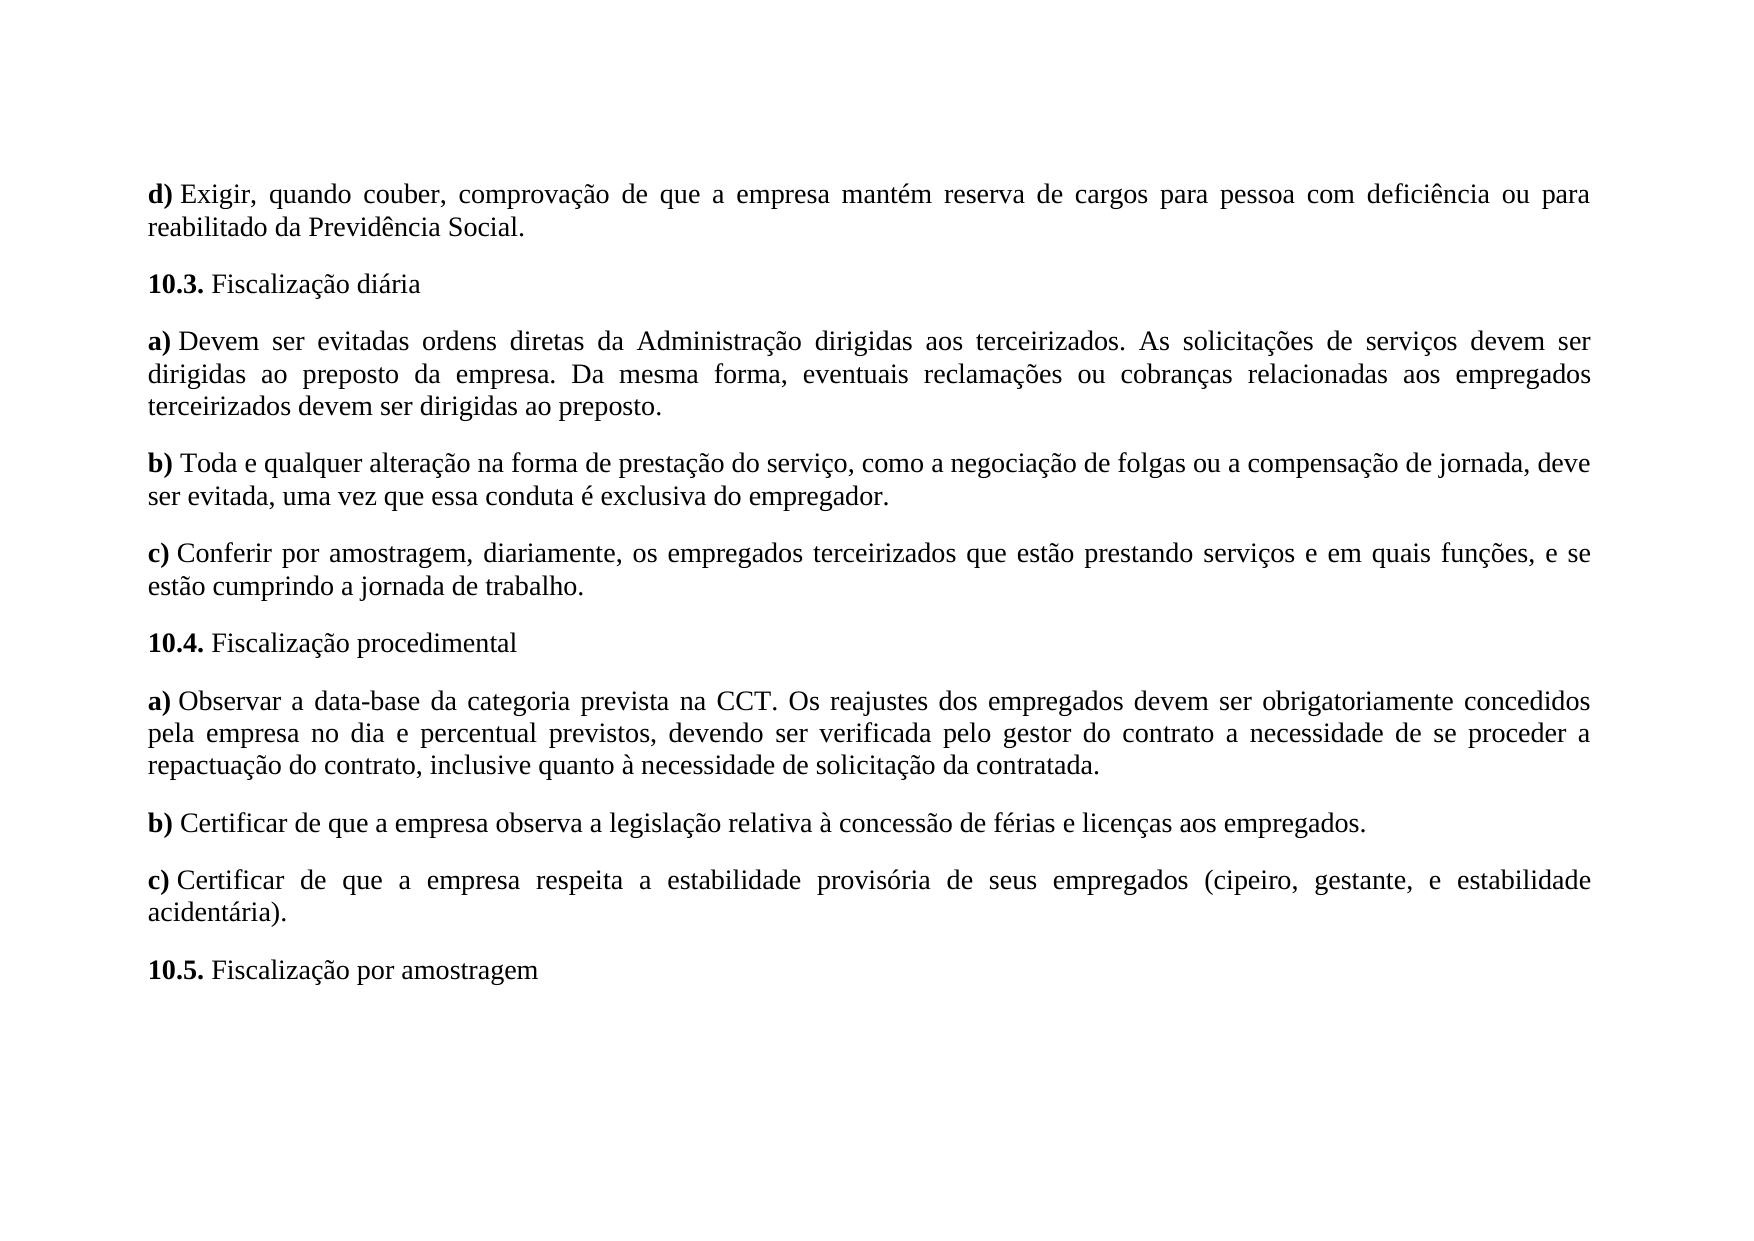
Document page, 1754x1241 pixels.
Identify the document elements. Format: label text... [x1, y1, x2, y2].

text c) Conferir por amostragem, diariamente, os empregados terceirizados que estão prestando serviços e em quais funções, e se estão cumprindo a jornada de trabalho. [148, 536, 1594, 601]
text 10.4. Fiscalização procedimental [148, 626, 1594, 658]
text 10.3. Fiscalização diária [148, 267, 1594, 299]
text b) Certificar de que a empresa observa a legislação relativa à concessão de férias e licenças aos empregados. [148, 806, 1594, 838]
text 10.5. Fiscalização por amostragem [148, 953, 1594, 985]
text a) Devem ser evitadas ordens diretas da Administração dirigidas aos terceirizados. As solicitações de serviços devem ser dirigidas ao preposto da empresa. Da mesma forma, eventuais reclamações ou cobranças relacionadas aos empregados terceirizados devem ser dirigidas ao preposto. [148, 324, 1594, 422]
text c) Certificar de que a empresa respeita a estabilidade provisória de seus empregados (cipeiro, gestante, e estabilidade acidentária). [148, 863, 1594, 928]
text a) Observar a data-base da categoria prevista na CCT. Os reajustes dos empregados devem ser obrigatoriamente concedidos pela empresa no dia e percentual previstos, devendo ser verificada pelo gestor do contrato a necessidade de se proceder a repactuação do contrato, inclusive quanto à necessidade de solicitação da contratada. [148, 683, 1594, 781]
text b) Toda e qualquer alteração na forma de prestação do serviço, como a negociação de folgas ou a compensação de jornada, deve ser evitada, uma vez que essa conduta é exclusiva do empregador. [148, 447, 1594, 511]
text d) Exigir, quando couber, comprovação de que a empresa mantém reserva de cargos para pessoa com deficiência ou para reabilitado da Previdência Social. [148, 177, 1594, 242]
